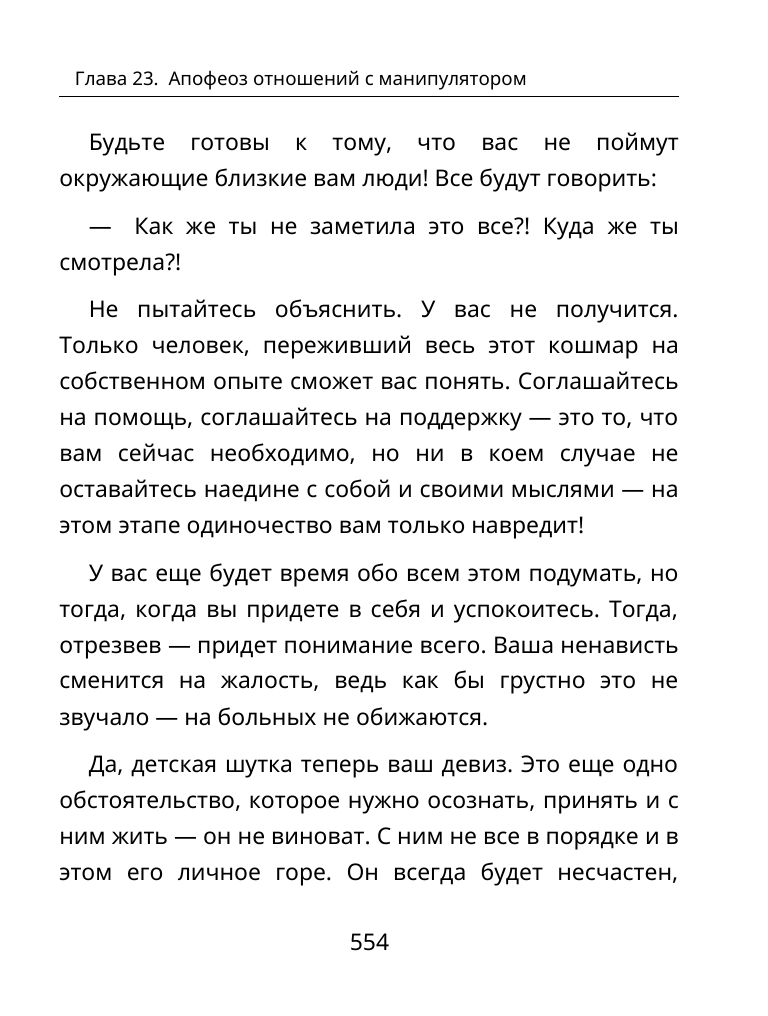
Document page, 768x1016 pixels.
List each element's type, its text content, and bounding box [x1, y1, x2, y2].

text У вас еще будет время обо всем этом подумать, но тогда, когда вы придете в себя и успокоитесь. Тогда, отрезвев — придет понимание всего. Ваша ненависть сменится на жалость, ведь как бы грустно это не звучало — на больных не обижаются. [59, 557, 679, 732]
text Будьте готовы к тому, что вас не поймут окружающие близкие вам люди! Все будут говорить: [59, 126, 679, 193]
text Да, детская шутка теперь ваш девиз. Это еще одно обстоятельство, которое нужно осознать, принять и с ним жить — он не виноват. С ним не все в порядке и в этом его личное горе. Он всегда будет несчастен, [59, 748, 679, 887]
list Как же ты не заметила это все?! Куда же ты смотрела?! [59, 210, 679, 277]
text Не пытайтесь объяснить. У вас не получится. Только человек, переживший весь этот кошмар на собственном опыте сможет вас понять. Соглашайтесь на помощь, соглашайтесь на поддержку — это то, что вам сейчас необходимо, но ни в коем случае не оставайтесь наедине с собой и своими мыслями — на этом этапе одиночество вам только навредит! [59, 293, 679, 540]
